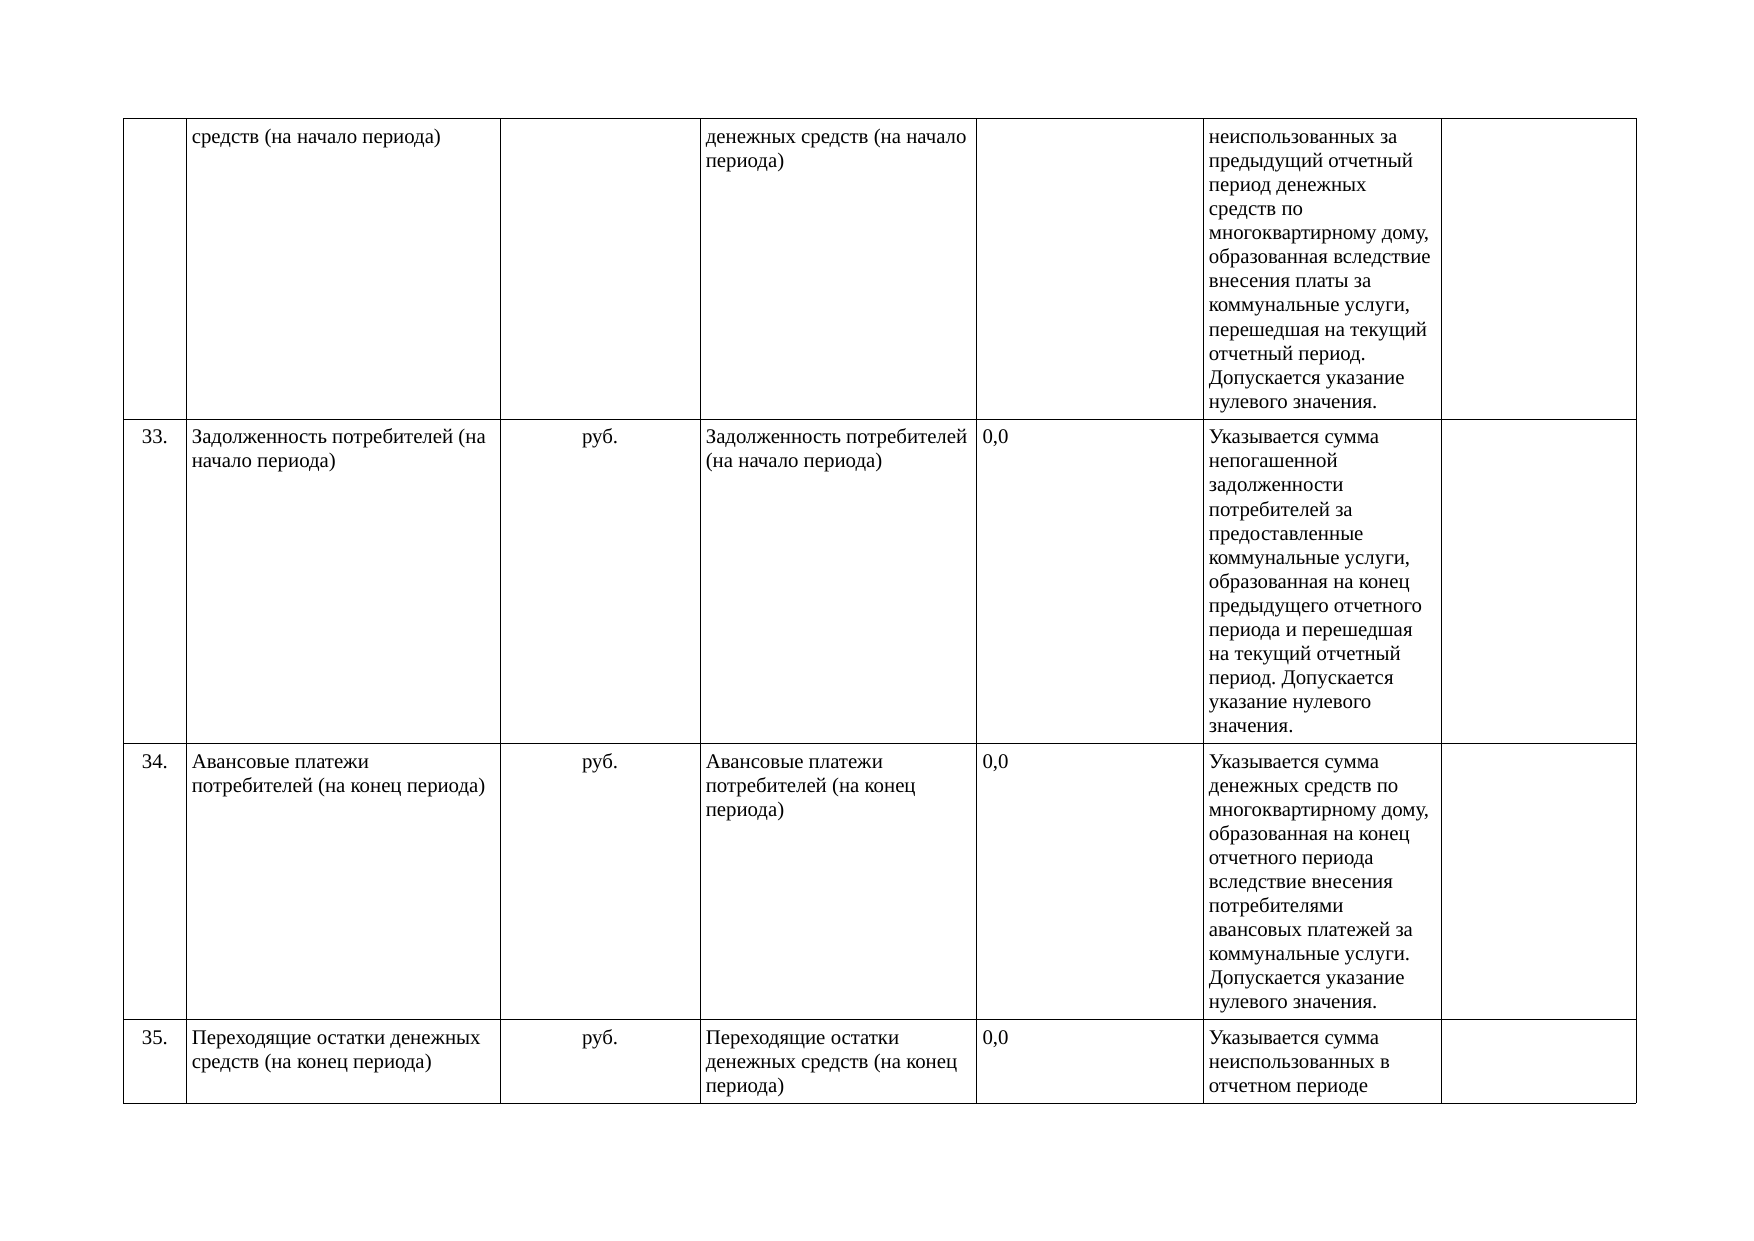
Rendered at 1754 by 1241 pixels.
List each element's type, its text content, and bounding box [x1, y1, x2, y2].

table_cell Переходящие остатки денежных средств (на конец периода) [187, 1020, 500, 1103]
table_cell [1442, 744, 1636, 1019]
table_cell [501, 119, 700, 418]
table_cell 35. [124, 1020, 186, 1103]
table_cell руб. [501, 1020, 700, 1103]
table_cell руб. [501, 420, 700, 743]
table_cell Задолженность потребителей (на начало периода) [701, 420, 976, 743]
table_cell Авансовые платежи потребителей (на конец периода) [701, 744, 976, 1019]
table_cell 34. [124, 744, 186, 1019]
table_cell [1442, 1020, 1636, 1103]
table_cell Авансовые платежи потребителей (на конец периода) [187, 744, 500, 1019]
table_cell 0,0 [977, 1020, 1203, 1103]
table_cell Указывается сумма денежных средств по многоквартирному дому, образованная на конец отчетного периода вследствие внесения потребителями авансовых платежей за коммунальные услуги. Допускается указание нулевого значения. [1204, 744, 1441, 1019]
table_cell Указывается сумма непогашенной задолженности потребителей за предоставленные коммунальные услуги, образованная на конец предыдущего отчетного периода и перешедшая на текущий отчетный период. Допускается указание нулевого значения. [1204, 420, 1441, 743]
table_cell Задолженность потребителей (на начало периода) [187, 420, 500, 743]
table_cell Указывается сумма неиспользованных в отчетном периоде [1204, 1020, 1441, 1103]
table_cell 0,0 [977, 420, 1203, 743]
table_cell [1442, 420, 1636, 743]
table_cell [1442, 119, 1636, 418]
table_cell неиспользованных за предыдущий отчетный период денежных средств по многоквартирному дому, образованная вследствие внесения платы за коммунальные услуги, перешедшая на текущий отчетный период. Допускается указание нулевого значения. [1204, 119, 1441, 418]
table_cell Переходящие остатки денежных средств (на конец периода) [701, 1020, 976, 1103]
table_cell денежных средств (на начало периода) [701, 119, 976, 418]
table_cell 33. [124, 420, 186, 743]
table_cell 0,0 [977, 744, 1203, 1019]
table_cell средств (на начало периода) [187, 119, 500, 418]
table_cell руб. [501, 744, 700, 1019]
table_cell [977, 119, 1203, 418]
table_cell [124, 119, 186, 418]
